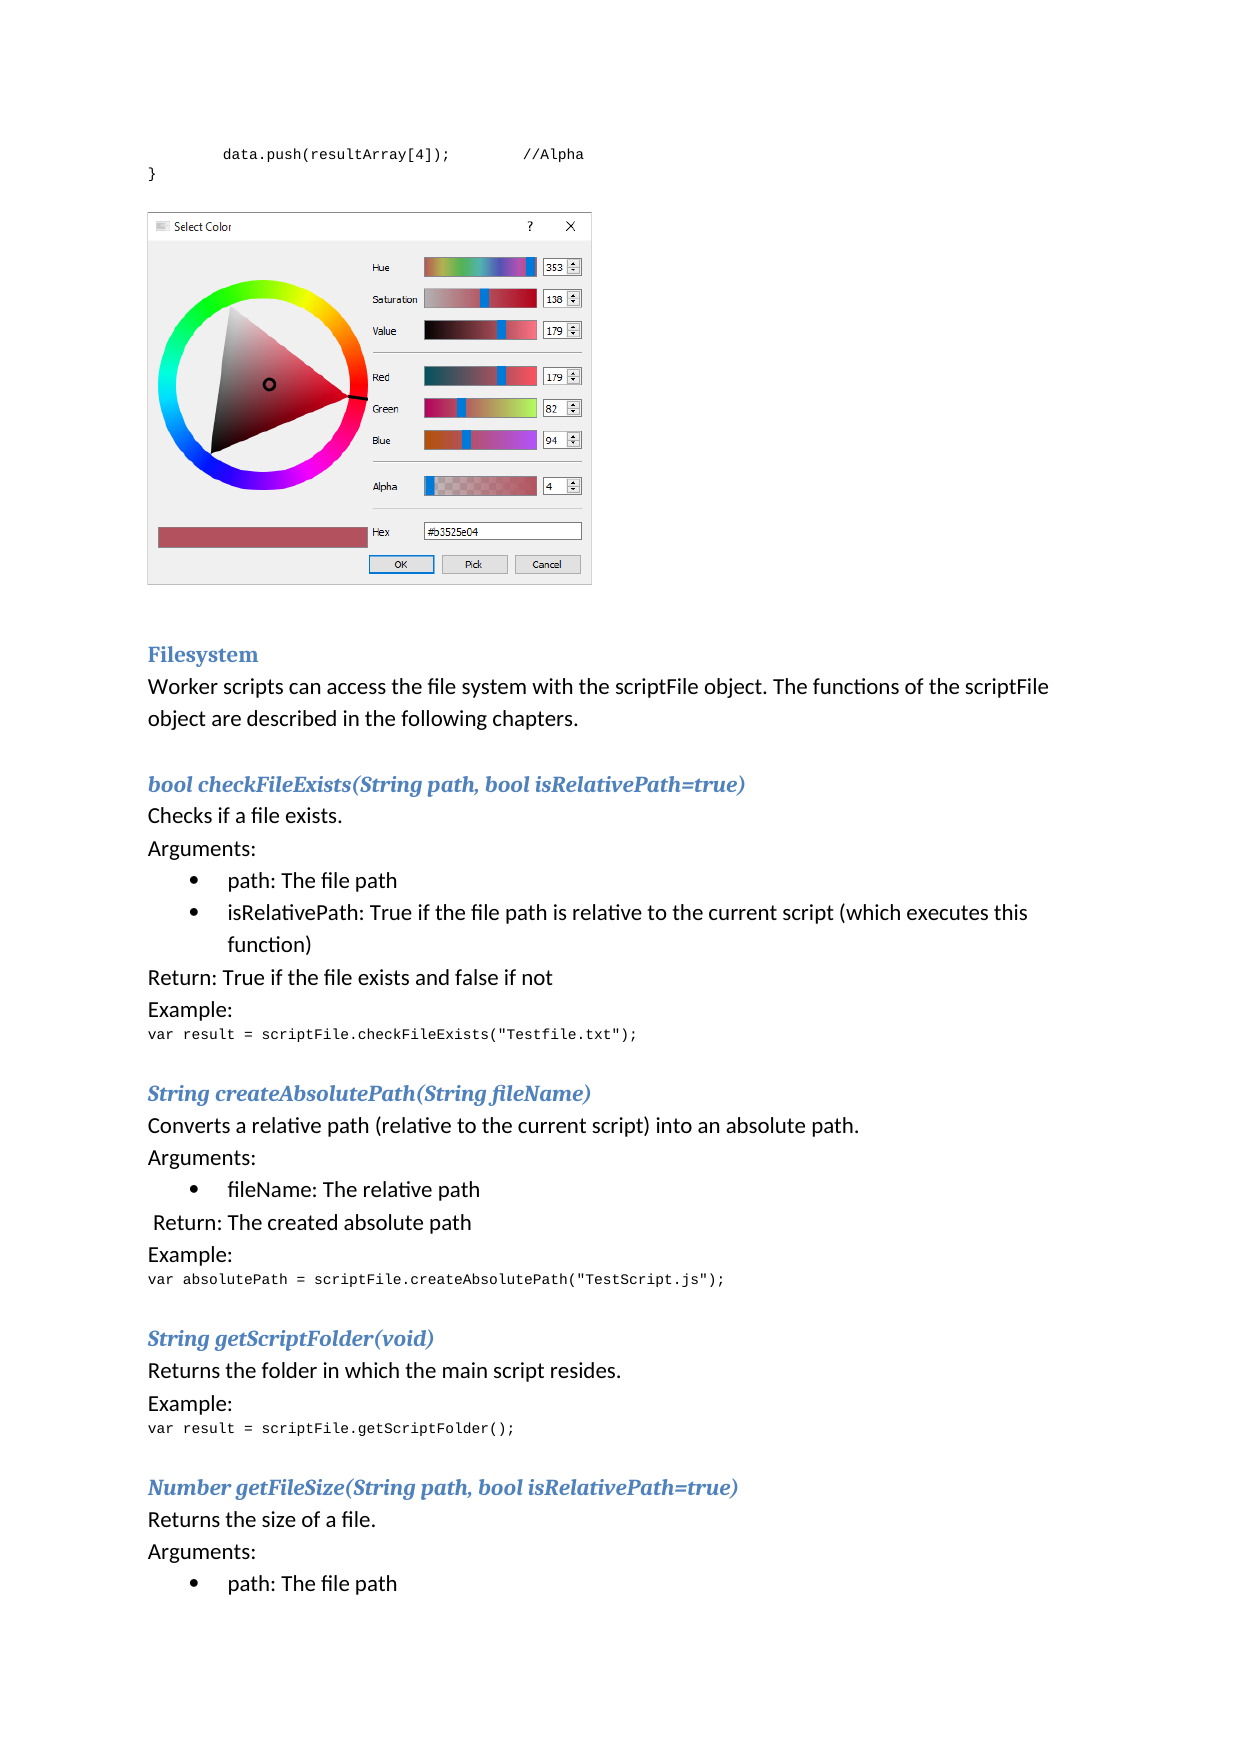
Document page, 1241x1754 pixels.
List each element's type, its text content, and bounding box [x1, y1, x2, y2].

text data.push(resultArray[4]); //Alpha [148, 148, 1093, 164]
text var result = scriptFile.checkFileExists("Testfile.txt"); [148, 1027, 1093, 1043]
list isRelativePath: True if the file path is relative to the current script (which executes this function) [190, 898, 1093, 958]
text Example: [148, 995, 1093, 1023]
picture [147, 212, 592, 585]
subtitle String createAbsolutePath(String fileName) [148, 1081, 1093, 1107]
text } [148, 167, 1093, 183]
subtitle String getScriptFolder(void) [148, 1326, 1093, 1353]
list path: The file path [190, 866, 1093, 894]
text Return: The created absolute path [148, 1208, 1093, 1236]
text Checks if a file exists. [148, 802, 1093, 830]
text var absolutePath = scriptFile.createAbsolutePath("TestScript.js"); [148, 1272, 1093, 1289]
text Arguments: [148, 1537, 1093, 1565]
text Example: [148, 1389, 1093, 1417]
text Converts a relative path (relative to the current script) into an absolute path. [148, 1111, 1093, 1139]
text Worker scripts can access the file system with the scriptFile object. The functions of the scriptFile object are described in the following chapters. [148, 672, 1093, 732]
list fileName: The relative path [190, 1176, 1093, 1204]
text Return: True if the file exists and false if not [148, 963, 1093, 991]
text Arguments: [148, 1143, 1093, 1171]
subtitle Number getFileSize(String path, bool isRelativePath=true) [148, 1475, 1093, 1501]
text var result = scriptFile.getScriptFolder(); [148, 1421, 1093, 1437]
text Example: [148, 1240, 1093, 1268]
list path: The file path [190, 1569, 1093, 1597]
subtitle Filesystem [148, 642, 1093, 668]
text Returns the folder in which the main script resides. [148, 1356, 1093, 1384]
text Returns the size of a file. [148, 1505, 1093, 1533]
text Arguments: [148, 834, 1093, 862]
subtitle bool checkFileExists(String path, bool isRelativePath=true) [148, 771, 1093, 798]
